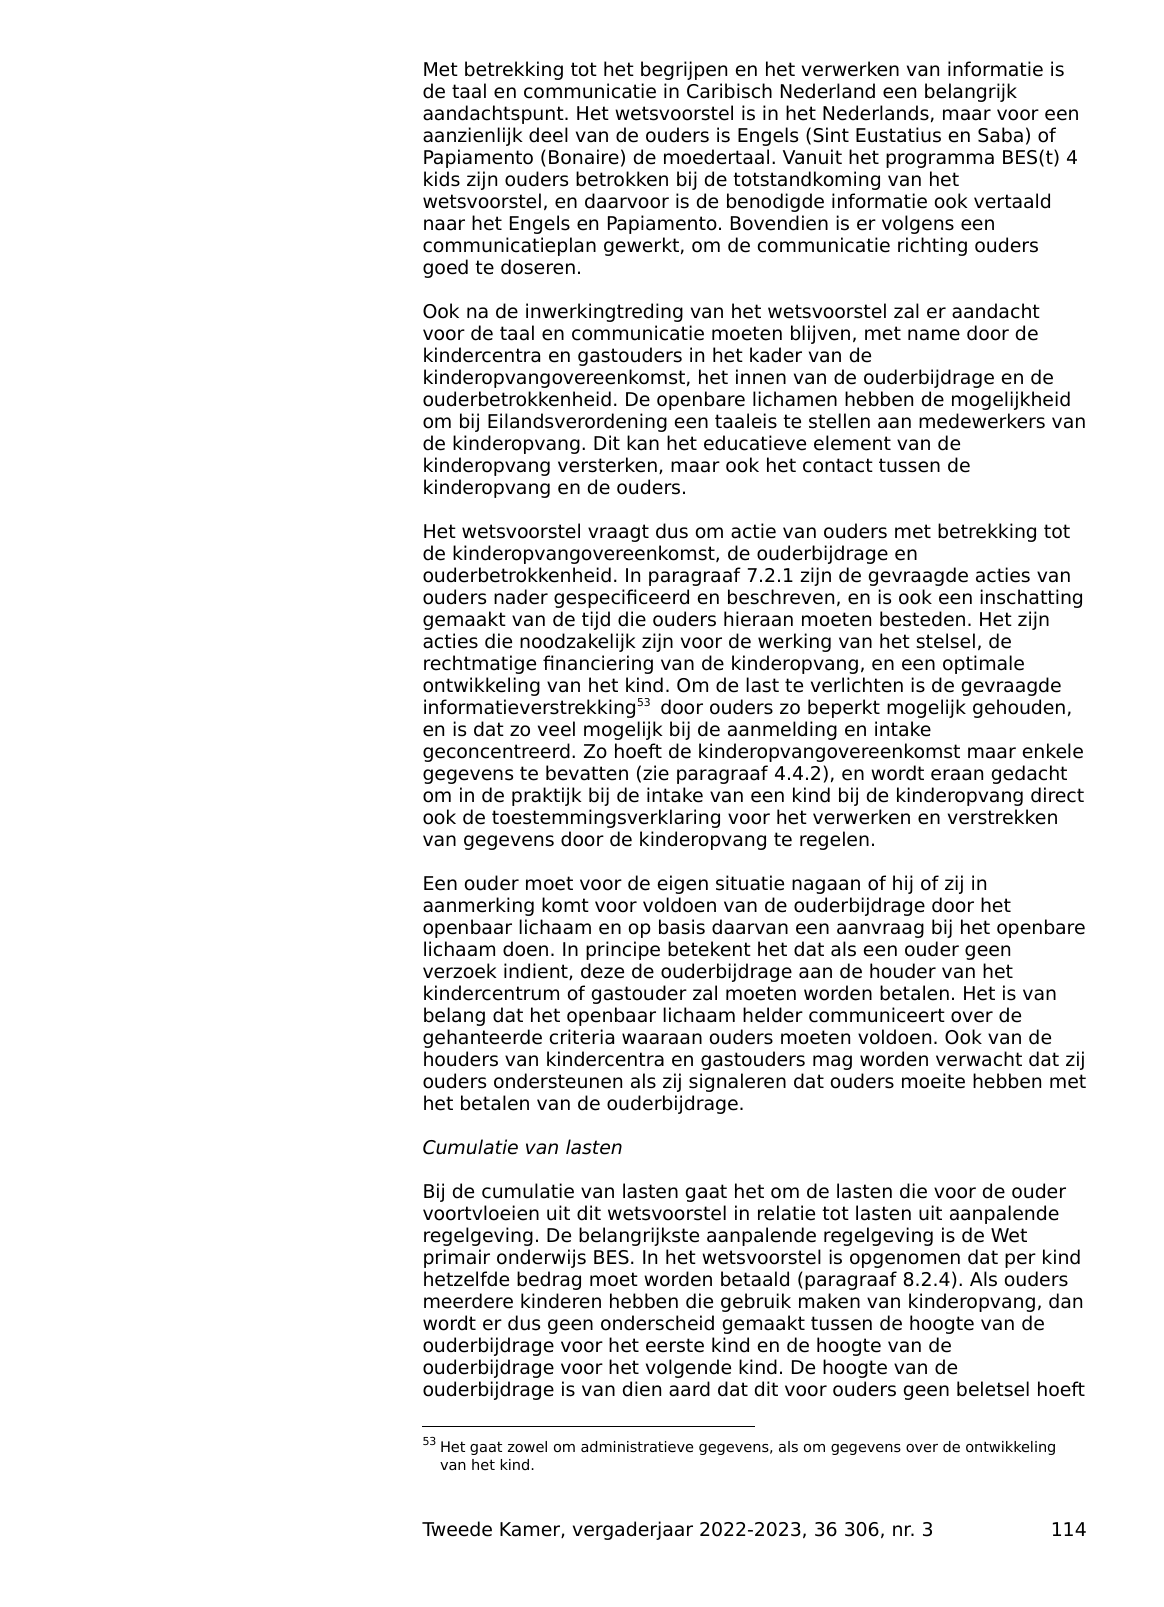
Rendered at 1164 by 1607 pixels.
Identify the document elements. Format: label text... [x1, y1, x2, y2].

text Ook na de inwerkingtreding van het wetsvoorstel zal er aandacht voor de taal en communicatie moeten blijven, met name door de kindercentra en gastouders in het kader van de kinderopvangovereenkomst, het innen van de ouderbijdrage en de ouderbetrokkenheid. De openbare lichamen hebben de mogelijkheid om bij Eilandsverordening een taaleis te stellen aan medewerkers van de kinderopvang. Dit kan het educatieve element van de kinderopvang versterken, maar ook het contact tussen de kinderopvang en de ouders. [422, 301, 1087, 499]
text Bij de cumulatie van lasten gaat het om de lasten die voor de ouder voortvloeien uit dit wetsvoorstel in relatie tot lasten uit aanpalende regelgeving. De belangrijkste aanpalende regelgeving is de Wet primair onderwijs BES. In het wetsvoorstel is opgenomen dat per kind hetzelfde bedrag moet worden betaald (paragraaf 8.2.4). Als ouders meerdere kinderen hebben die gebruik maken van kinderopvang, dan wordt er dus geen onderscheid gemaakt tussen de hoogte van de ouderbijdrage voor het eerste kind en de hoogte van de ouderbijdrage voor het volgende kind. De hoogte van de ouderbijdrage is van dien aard dat dit voor ouders geen beletsel hoeft [422, 1181, 1087, 1401]
text Met betrekking tot het begrijpen en het verwerken van informatie is de taal en communicatie in Caribisch Nederland een belangrijk aandachtspunt. Het wetsvoorstel is in het Nederlands, maar voor een aanzienlijk deel van de ouders is Engels (Sint Eustatius en Saba) of Papiamento (Bonaire) de moedertaal. Vanuit het programma BES(t) 4 kids zijn ouders betrokken bij de totstandkoming van het wetsvoorstel, en daarvoor is de benodigde informatie ook vertaald naar het Engels en Papiamento. Bovendien is er volgens een communicatieplan gewerkt, om de communicatie richting ouders goed te doseren. [422, 59, 1087, 279]
text Het gaat zowel om administratieve gegevens, als om gegevens over de ontwikkeling van het kind. [422, 1435, 1087, 1474]
text Een ouder moet voor de eigen situatie nagaan of hij of zij in aanmerking komt voor voldoen van de ouderbijdrage door het openbaar lichaam en op basis daarvan een aanvraag bij het openbare lichaam doen. In principe betekent het dat als een ouder geen verzoek indient, deze de ouderbijdrage aan de houder van het kindercentrum of gastouder zal moeten worden betalen. Het is van belang dat het openbaar lichaam helder communiceert over de gehanteerde criteria waaraan ouders moeten voldoen. Ook van de houders van kindercentra en gastouders mag worden verwacht dat zij ouders ondersteunen als zij signaleren dat ouders moeite hebben met het betalen van de ouderbijdrage. [422, 873, 1087, 1115]
text Het wetsvoorstel vraagt dus om actie van ouders met betrekking tot de kinderopvangovereenkomst, de ouderbijdrage en ouderbetrokkenheid. In paragraaf 7.2.1 zijn de gevraagde acties van ouders nader gespecificeerd en beschreven, en is ook een inschatting gemaakt van de tijd die ouders hieraan moeten besteden. Het zijn acties die noodzakelijk zijn voor de werking van het stelsel, de rechtmatige financiering van de kinderopvang, en een optimale ontwikkeling van het kind. Om de last te verlichten is de gevraagde informatieverstrekking door ouders zo beperkt mogelijk gehouden, en is dat zo veel mogelijk bij de aanmelding en intake geconcentreerd. Zo hoeft de kinderopvangovereenkomst maar enkele gegevens te bevatten (zie paragraaf 4.4.2), en wordt eraan gedacht om in de praktijk bij de intake van een kind bij de kinderopvang direct ook de toestemmingsverklaring voor het verwerken en verstrekken van gegevens door de kinderopvang te regelen. [422, 521, 1087, 851]
subtitle Cumulatie van lasten [422, 1137, 1087, 1159]
